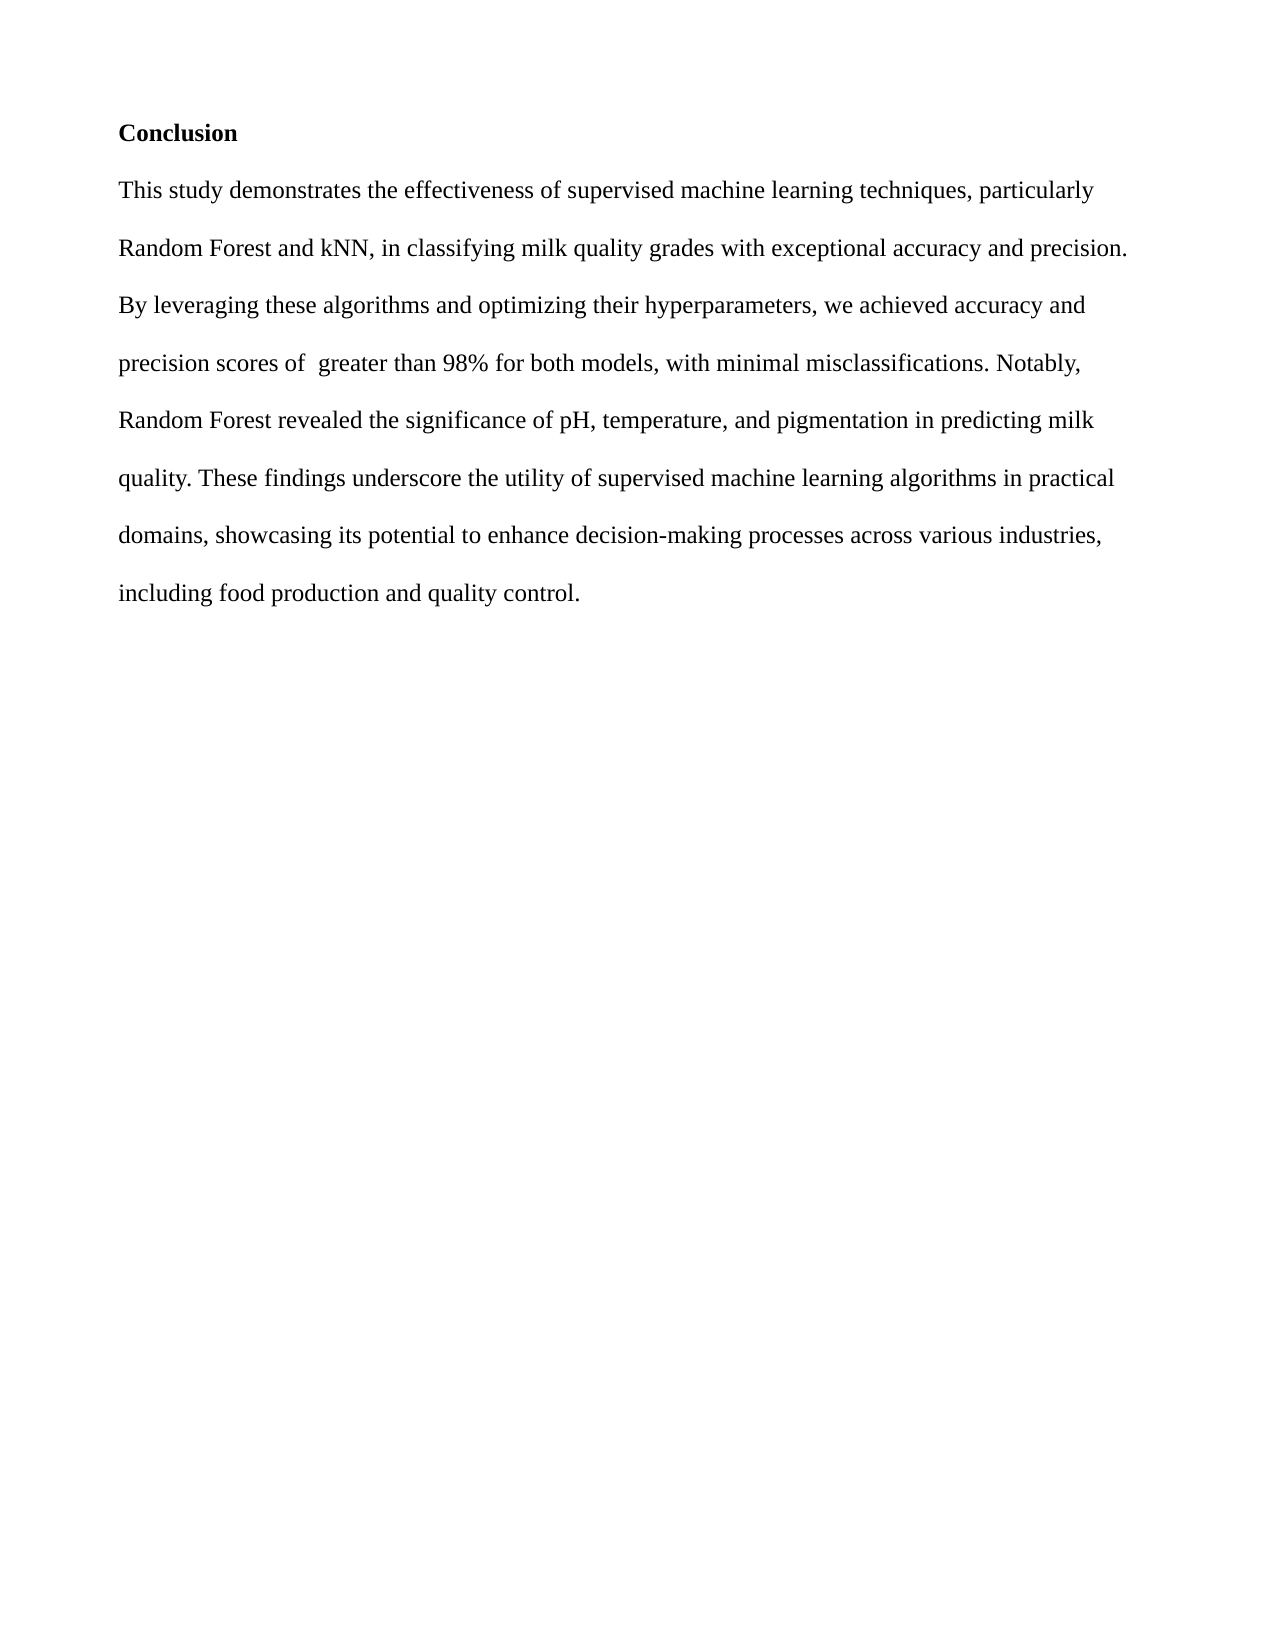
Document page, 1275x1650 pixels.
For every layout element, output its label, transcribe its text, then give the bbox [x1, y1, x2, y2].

text This study demonstrates the effectiveness of supervised machine learning techniques, particularly Random Forest and kNN, in classifying milk quality grades with exceptional accuracy and precision. By leveraging these algorithms and optimizing their hyperparameters, we achieved accuracy and precision scores of greater than 98% for both models, with minimal misclassifications. Notably, Random Forest revealed the significance of pH, temperature, and pigmentation in predicting milk quality. These findings underscore the utility of supervised machine learning algorithms in practical domains, showcasing its potential to enhance decision-making processes across various industries, including food production and quality control. [118, 176, 1157, 607]
text Conclusion [118, 118, 1157, 147]
